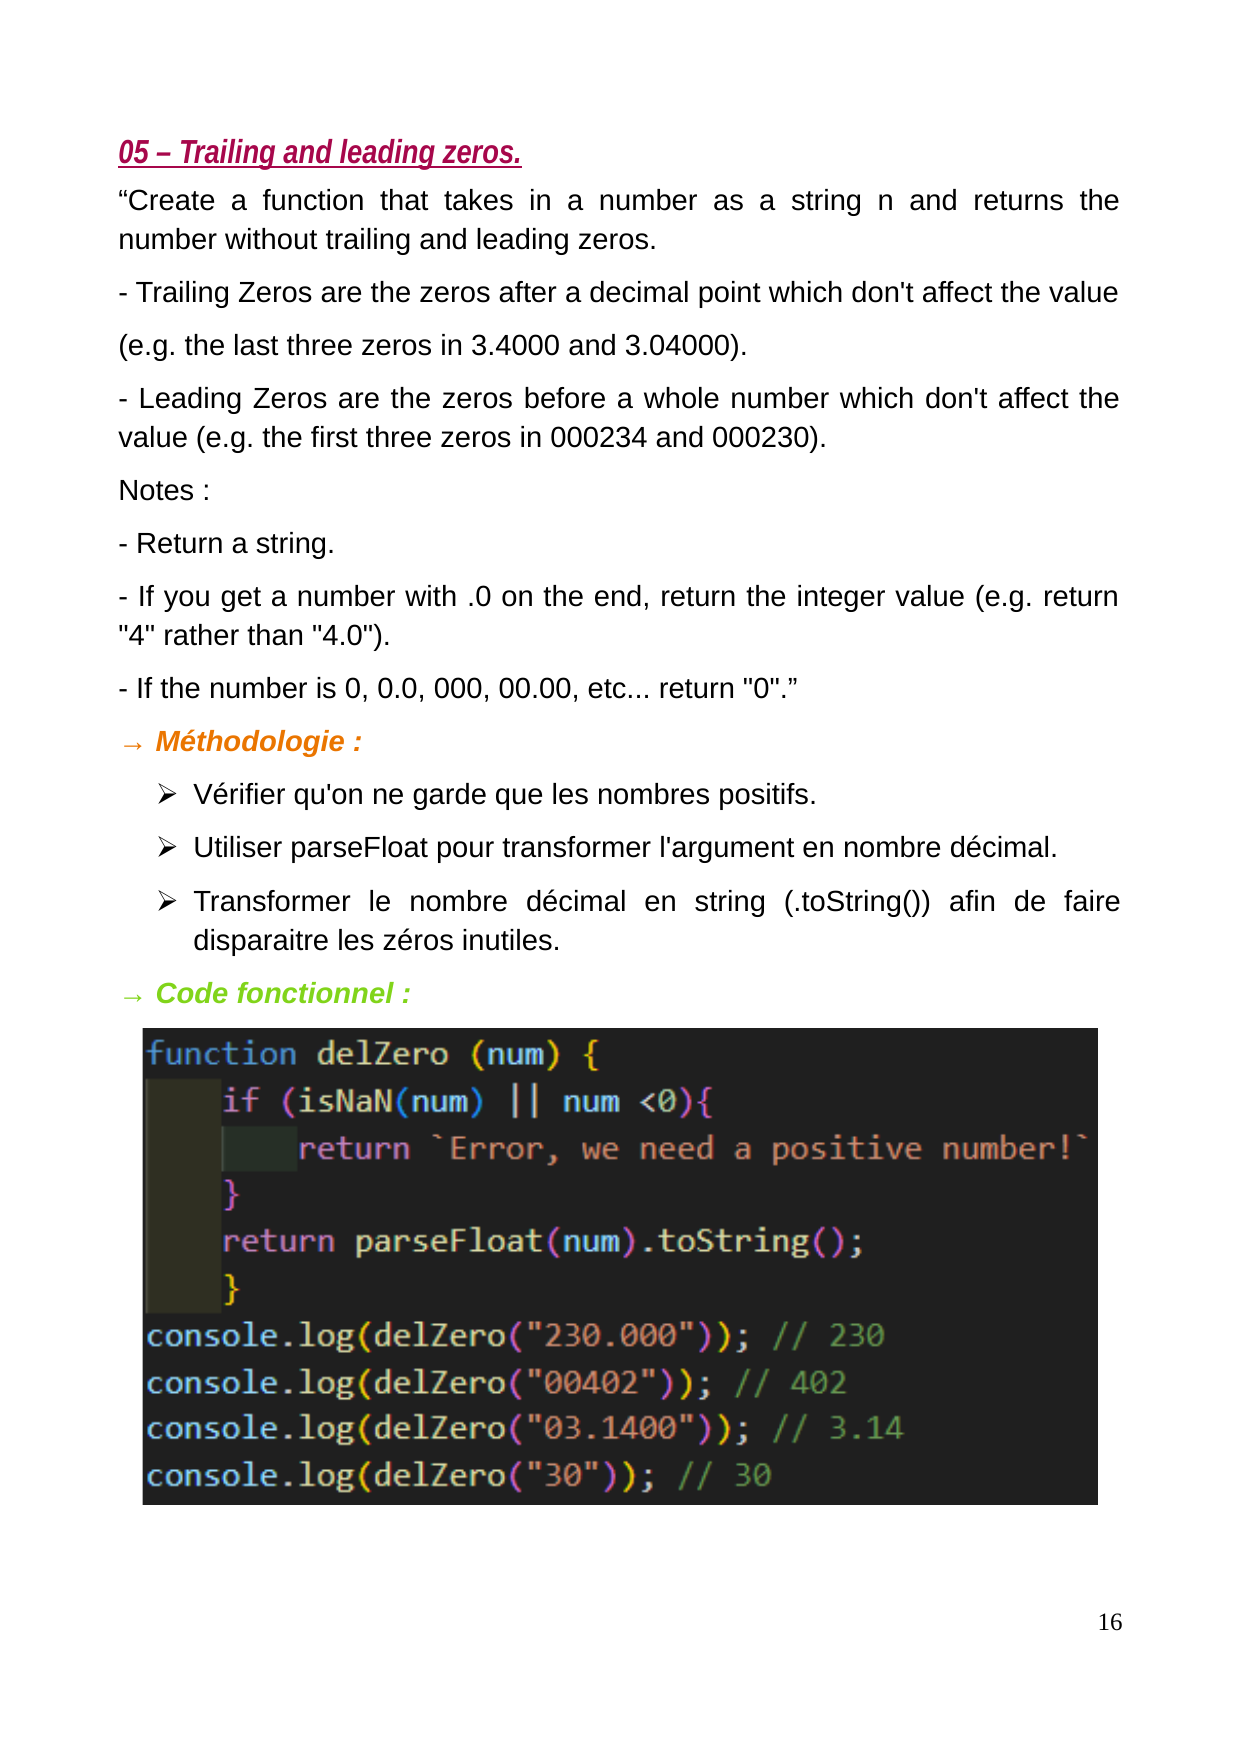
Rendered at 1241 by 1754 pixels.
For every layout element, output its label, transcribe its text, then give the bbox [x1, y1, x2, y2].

text - Trailing Zeros are the zeros after a decimal point which don't affect the value [118, 275, 1122, 309]
picture [142, 1028, 1098, 1505]
text - If you get a number with .0 on the end, return the integer value (e.g. return "4" rather than "4.0"). [118, 579, 1122, 651]
list Utiliser parseFloat pour transformer l'argument en nombre décimal. [156, 831, 1122, 864]
list Vérifier qu'on ne garde que les nombres positifs. [156, 777, 1122, 811]
text - If the number is 0, 0.0, 000, 00.00, etc... return "0".” [118, 671, 1122, 704]
list Transformer le nombre décimal en string (.toString()) afin de faire disparaitre les zéros inutiles. [156, 884, 1122, 956]
text → Code fonctionnel : [118, 976, 1122, 1009]
text Notes : [118, 473, 1122, 507]
text → Méthodologie : [118, 724, 1122, 758]
text “Create a function that takes in a number as a string n and returns the number without trailing and leading zeros. [118, 183, 1122, 256]
subtitle 05 – Trailing and leading zeros. [118, 133, 1122, 171]
text - Leading Zeros are the zeros before a whole number which don't affect the value (e.g. the first three zeros in 000234 and 000230). [118, 381, 1122, 453]
text (e.g. the last three zeros in 3.4000 and 3.04000). [118, 328, 1122, 362]
text - Return a string. [118, 526, 1122, 560]
